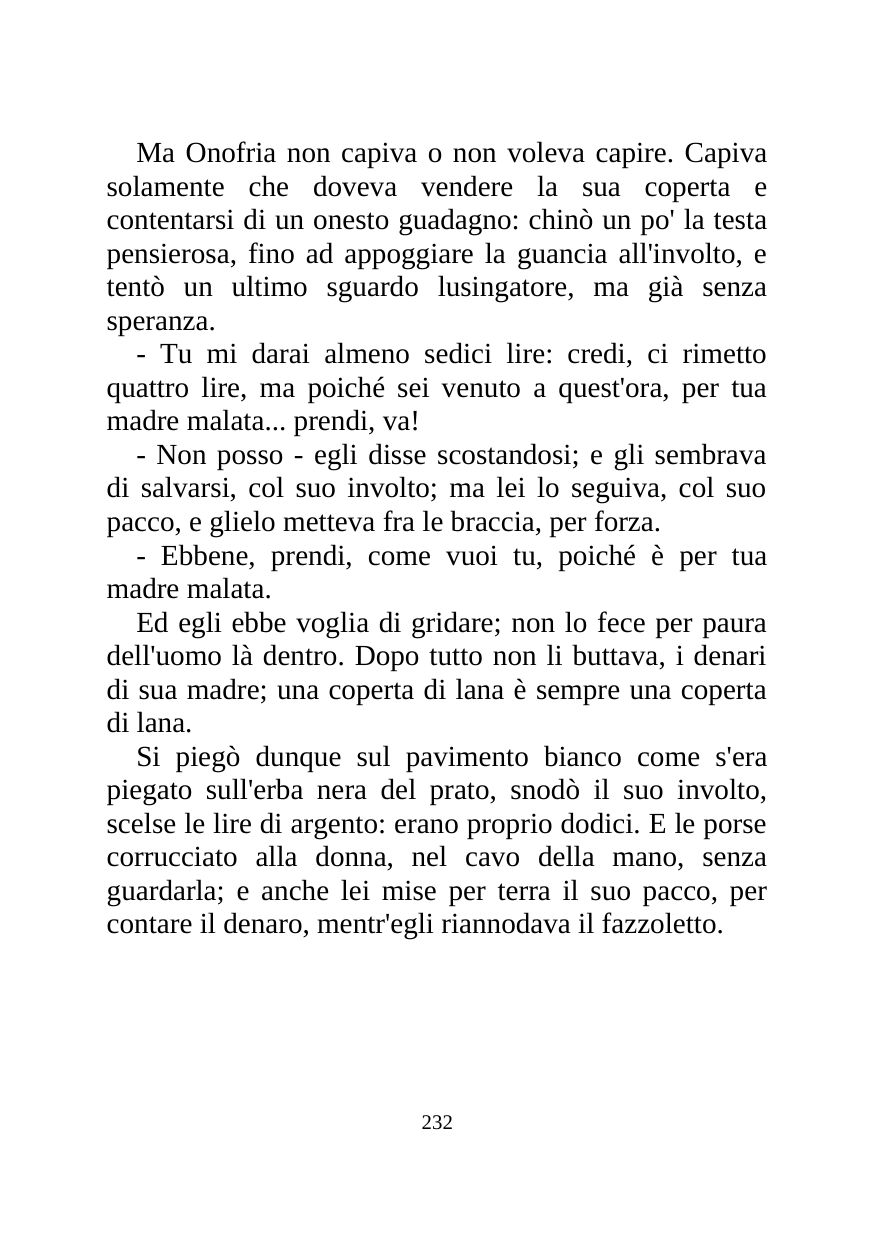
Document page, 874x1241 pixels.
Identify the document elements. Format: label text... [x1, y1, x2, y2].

text Si piegò dunque sul pavimento bianco come s'era piegato sull'erba nera del prato, snodò il suo involto, scelse le lire di argento: erano proprio dodici. E le porse corrucciato alla donna, nel cavo della mano, senza guardarla; e anche lei mise per terra il suo pacco, per contare il denaro, mentr'egli riannodava il fazzoletto. [106, 739, 768, 940]
text - Tu mi darai almeno sedici lire: credi, ci rimetto quattro lire, ma poiché sei venuto a quest'ora, per tua madre malata... prendi, va! [106, 336, 768, 437]
text Ed egli ebbe voglia di gridare; non lo fece per paura dell'uomo là dentro. Dopo tutto non li buttava, i denari di sua madre; una coperta di lana è sempre una coperta di lana. [106, 605, 768, 739]
text - Non posso - egli disse scostandosi; e gli sembrava di salvarsi, col suo involto; ma lei lo seguiva, col suo pacco, e glielo metteva fra le braccia, per forza. [106, 437, 768, 538]
text Ma Onofria non capiva o non voleva capire. Capiva solamente che doveva vendere la sua coperta e contentarsi di un onesto guadagno: chinò un po' la testa pensierosa, fino ad appoggiare la guancia all'involto, e tentò un ultimo sguardo lusingatore, ma già senza speranza. [106, 135, 768, 336]
text - Ebbene, prendi, come vuoi tu, poiché è per tua madre malata. [106, 538, 768, 605]
